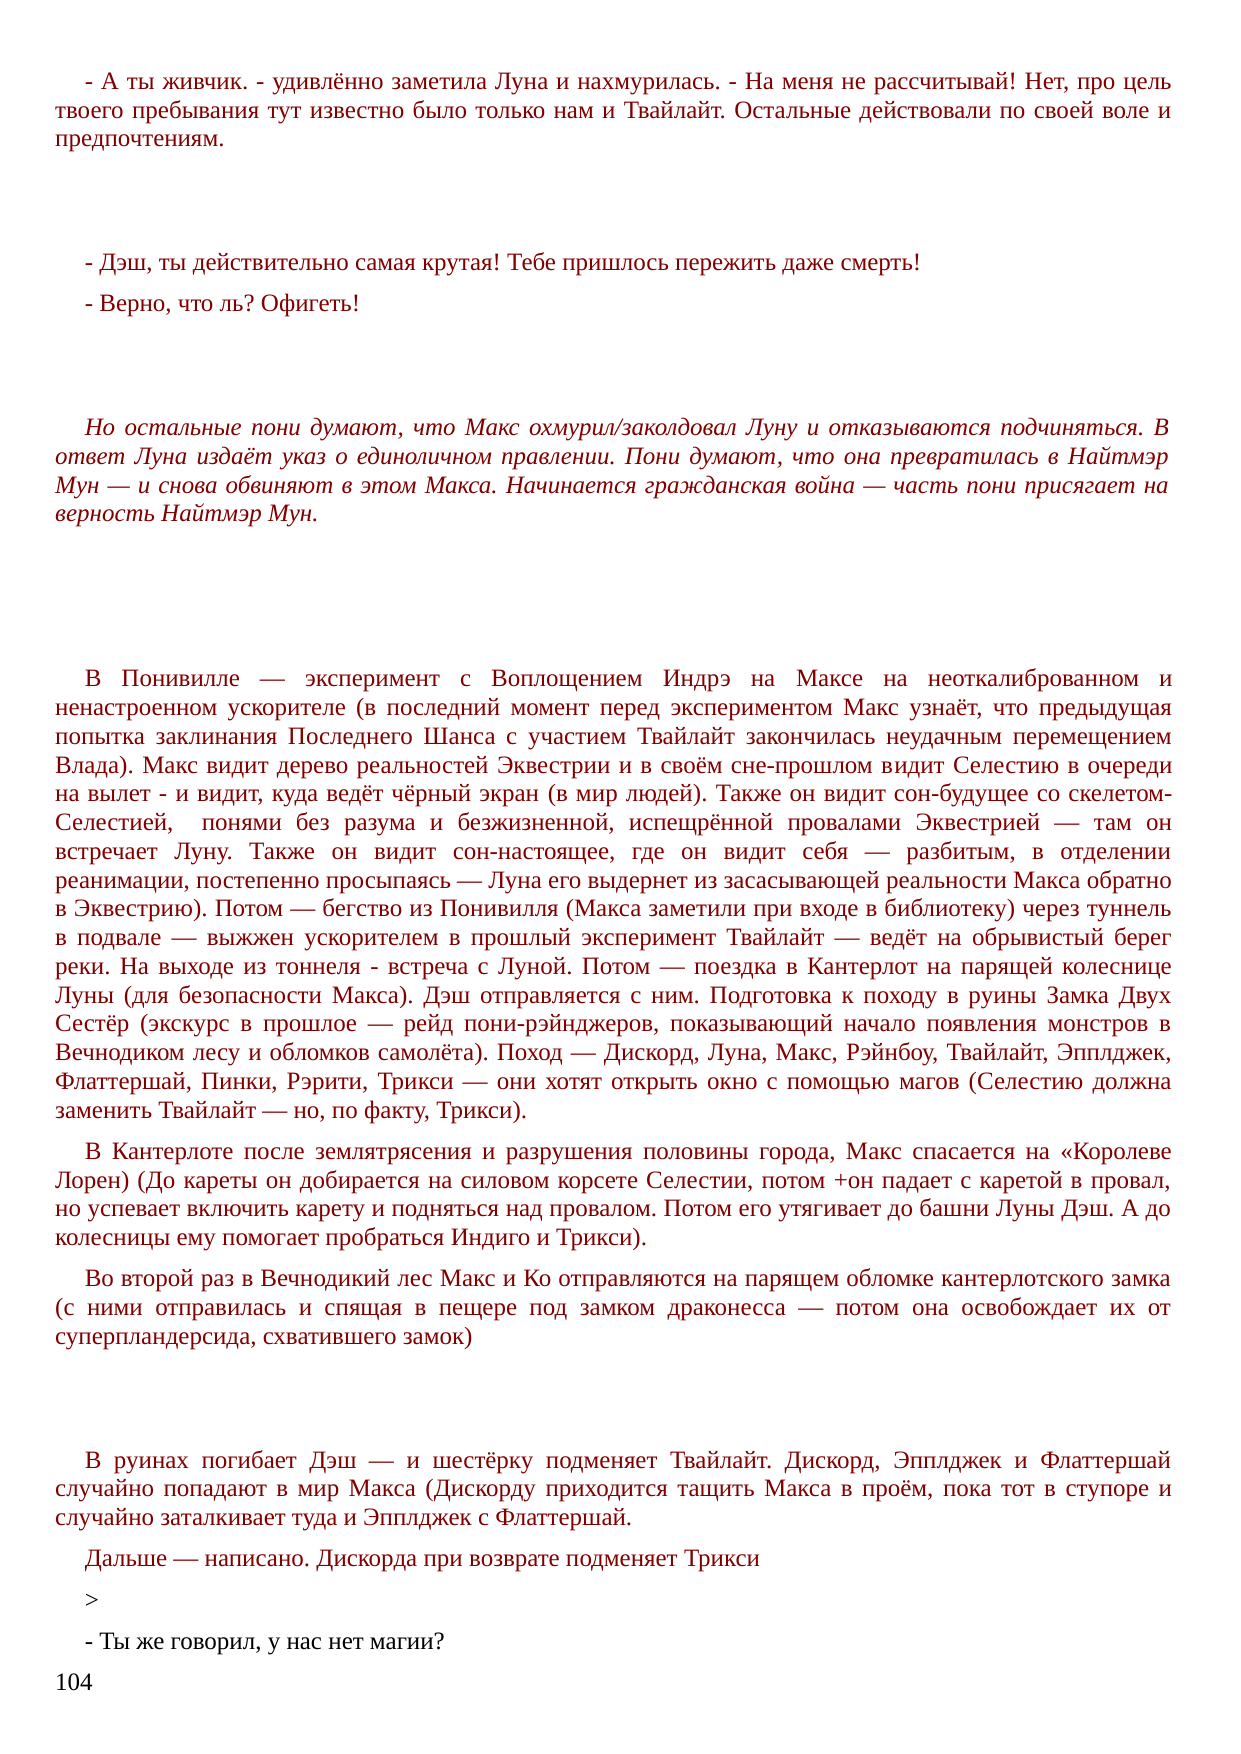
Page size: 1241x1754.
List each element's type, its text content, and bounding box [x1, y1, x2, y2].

text В руинах погибает Дэш — и шестёрку подменяет Твайлайт. Дискорд, Эпплджек и Флаттершай случайно попадают в мир Макса (Дискорду приходится тащить Макса в проём, пока тот в ступоре и случайно заталкивает туда и Эпплджек с Флаттершай. [55, 1445, 1173, 1531]
text Дальше — написано. Дискорда при возврате подменяет Трикси [55, 1543, 1173, 1572]
text В Кантерлоте после землятрясения и разрушения половины города, Макс спасается на «Королеве Лорен) (До кареты он добирается на силовом корсете Селестии, потом +он падает с каретой в провал, но успевает включить карету и подняться над провалом. Потом его утягивает до башни Луны Дэш. А до колесницы ему помогает пробраться Индиго и Трикси). [55, 1136, 1173, 1251]
text - Дэш, ты действительно самая крутая! Тебе пришлось пережить даже смерть! [55, 247, 1173, 276]
text В Понивилле — эксперимент с Воплощением Индрэ на Максе на неоткалиброванном и ненастроенном ускорителе (в последний момент перед экспериментом Макс узнаёт, что предыдущая попытка заклинания Последнего Шанса с участием Твайлайт закончилась неудачным перемещением Влада). Макс видит дерево реальностей Эквестрии и в своём сне-прошлом видит Селестию в очереди на вылет - и видит, куда ведёт чёрный экран (в мир людей). Также он видит сон-будущее со скелетом-Селестией, понями без разума и безжизненной, испещрённой провалами Эквестрией — там он встречает Луну. Также он видит сон-настоящее, где он видит себя — разбитым, в отделении реанимации, постепенно просыпаясь — Луна его выдернет из засасывающей реальности Макса обратно в Эквестрию). Потом — бегство из Понивилля (Макса заметили при входе в библиотеку) через туннель в подвале — выжжен ускорителем в прошлый эксперимент Твайлайт — ведёт на обрывистый берег реки. На выходе из тоннеля - встреча с Луной. Потом — поездка в Кантерлот на парящей колеснице Луны (для безопасности Макса). Дэш отправляется с ним. Подготовка к походу в руины Замка Двух Сестёр (экскурс в прошлое — рейд пони-рэйнджеров, показывающий начало появления монстров в Вечнодиком лесу и обломков самолёта). Поход — Дискорд, Луна, Макс, Рэйнбоу, Твайлайт, Эпплджек, Флаттершай, Пинки, Рэрити, Трикси — они хотят открыть окно с помощью магов (Селестию должна заменить Твайлайт — но, по факту, Трикси). [55, 663, 1173, 1123]
text - А ты живчик. - удивлённо заметила Луна и нахмурилась. - На меня не рассчитывай! Нет, про цель твоего пребывания тут известно было только нам и Твайлайт. Остальные действовали по своей воле и предпочтениям. [55, 66, 1173, 152]
text - Верно, что ль? Офигеть! [55, 288, 1173, 317]
text Во второй раз в Вечнодикий лес Макс и Ко отправляются на парящем обломке кантерлотского замка (с ними отправилась и спящая в пещере под замком драконесса — потом она освобождает их от суперпландерсида, схватившего замок) [55, 1263, 1173, 1350]
text > [55, 1585, 1173, 1613]
text Но остальные пони думают, что Макс охмурил/заколдовал Луну и отказываются подчиняться. В ответ Луна издаёт указ о единоличном правлении. Пони думают, что она превратилась в Найтмэр Мун — и снова обвиняют в этом Макса. Начинается гражданская война — часть пони присягает на верность Найтмэр Мун. [55, 412, 1173, 527]
text - Ты же говорил, у нас нет магии? [55, 1626, 1173, 1655]
